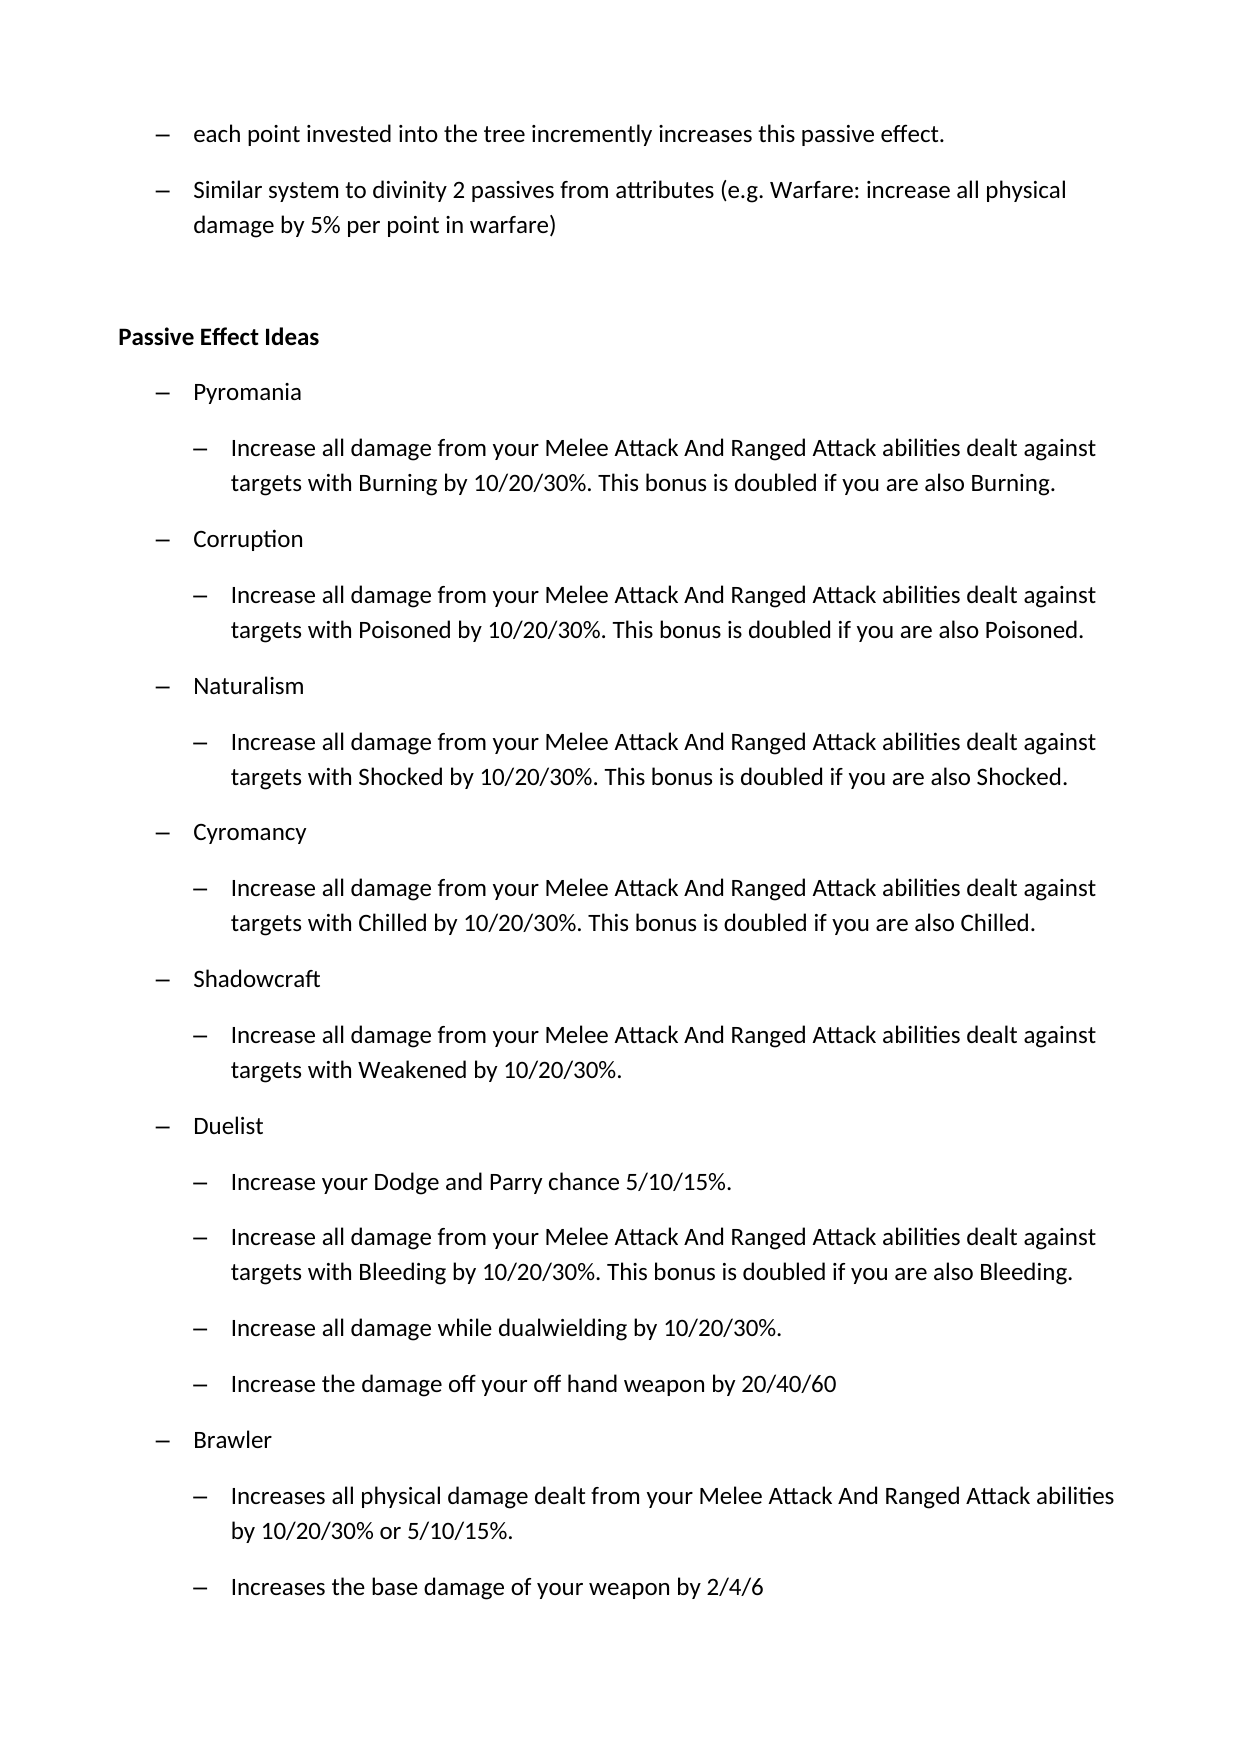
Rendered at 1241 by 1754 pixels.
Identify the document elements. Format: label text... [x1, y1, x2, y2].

list Increase all damage from your Melee Attack And Ranged Attack abilities dealt against targets with Chilled by 10/20/30%. This bonus is doubled if you are also Chilled. [193, 872, 1122, 938]
list Increase your Dodge and Parry chance 5/10/15%. [193, 1166, 1122, 1196]
list Pyromania [156, 376, 1122, 407]
list Shadowcraft [156, 963, 1122, 994]
list Cyromancy [156, 816, 1122, 847]
list Increase all damage from your Melee Attack And Ranged Attack abilities dealt against targets with Weakened by 10/20/30%. [193, 1019, 1122, 1084]
list Increase the damage off your off hand weapon by 20/40/60 [193, 1368, 1122, 1399]
list Increase all damage from your Melee Attack And Ranged Attack abilities dealt against targets with Shocked by 10/20/30%. This bonus is doubled if you are also Shocked. [193, 726, 1122, 791]
list each point invested into the tree incremently increases this passive effect. [156, 118, 1122, 149]
list Increases all physical damage dealt from your Melee Attack And Ranged Attack abilities by 10/20/30% or 5/10/15%. [193, 1480, 1122, 1545]
list Duelist [156, 1110, 1122, 1140]
list Corruption [156, 523, 1122, 554]
list Increase all damage while dualwielding by 10/20/30%. [193, 1312, 1122, 1343]
text Passive Effect Ideas [118, 321, 1122, 351]
list Increases the base damage of your weapon by 2/4/6 [193, 1571, 1122, 1601]
list Brawler [156, 1424, 1122, 1454]
list Naturalism [156, 670, 1122, 700]
list Increase all damage from your Melee Attack And Ranged Attack abilities dealt against targets with Poisoned by 10/20/30%. This bonus is doubled if you are also Poisoned. [193, 579, 1122, 644]
list Increase all damage from your Melee Attack And Ranged Attack abilities dealt against targets with Burning by 10/20/30%. This bonus is doubled if you are also Burning. [193, 432, 1122, 498]
list Similar system to divinity 2 passives from attributes (e.g. Warfare: increase all physical damage by 5% per point in warfare) [156, 174, 1122, 239]
list Increase all damage from your Melee Attack And Ranged Attack abilities dealt against targets with Bleeding by 10/20/30%. This bonus is doubled if you are also Bleeding. [193, 1221, 1122, 1287]
